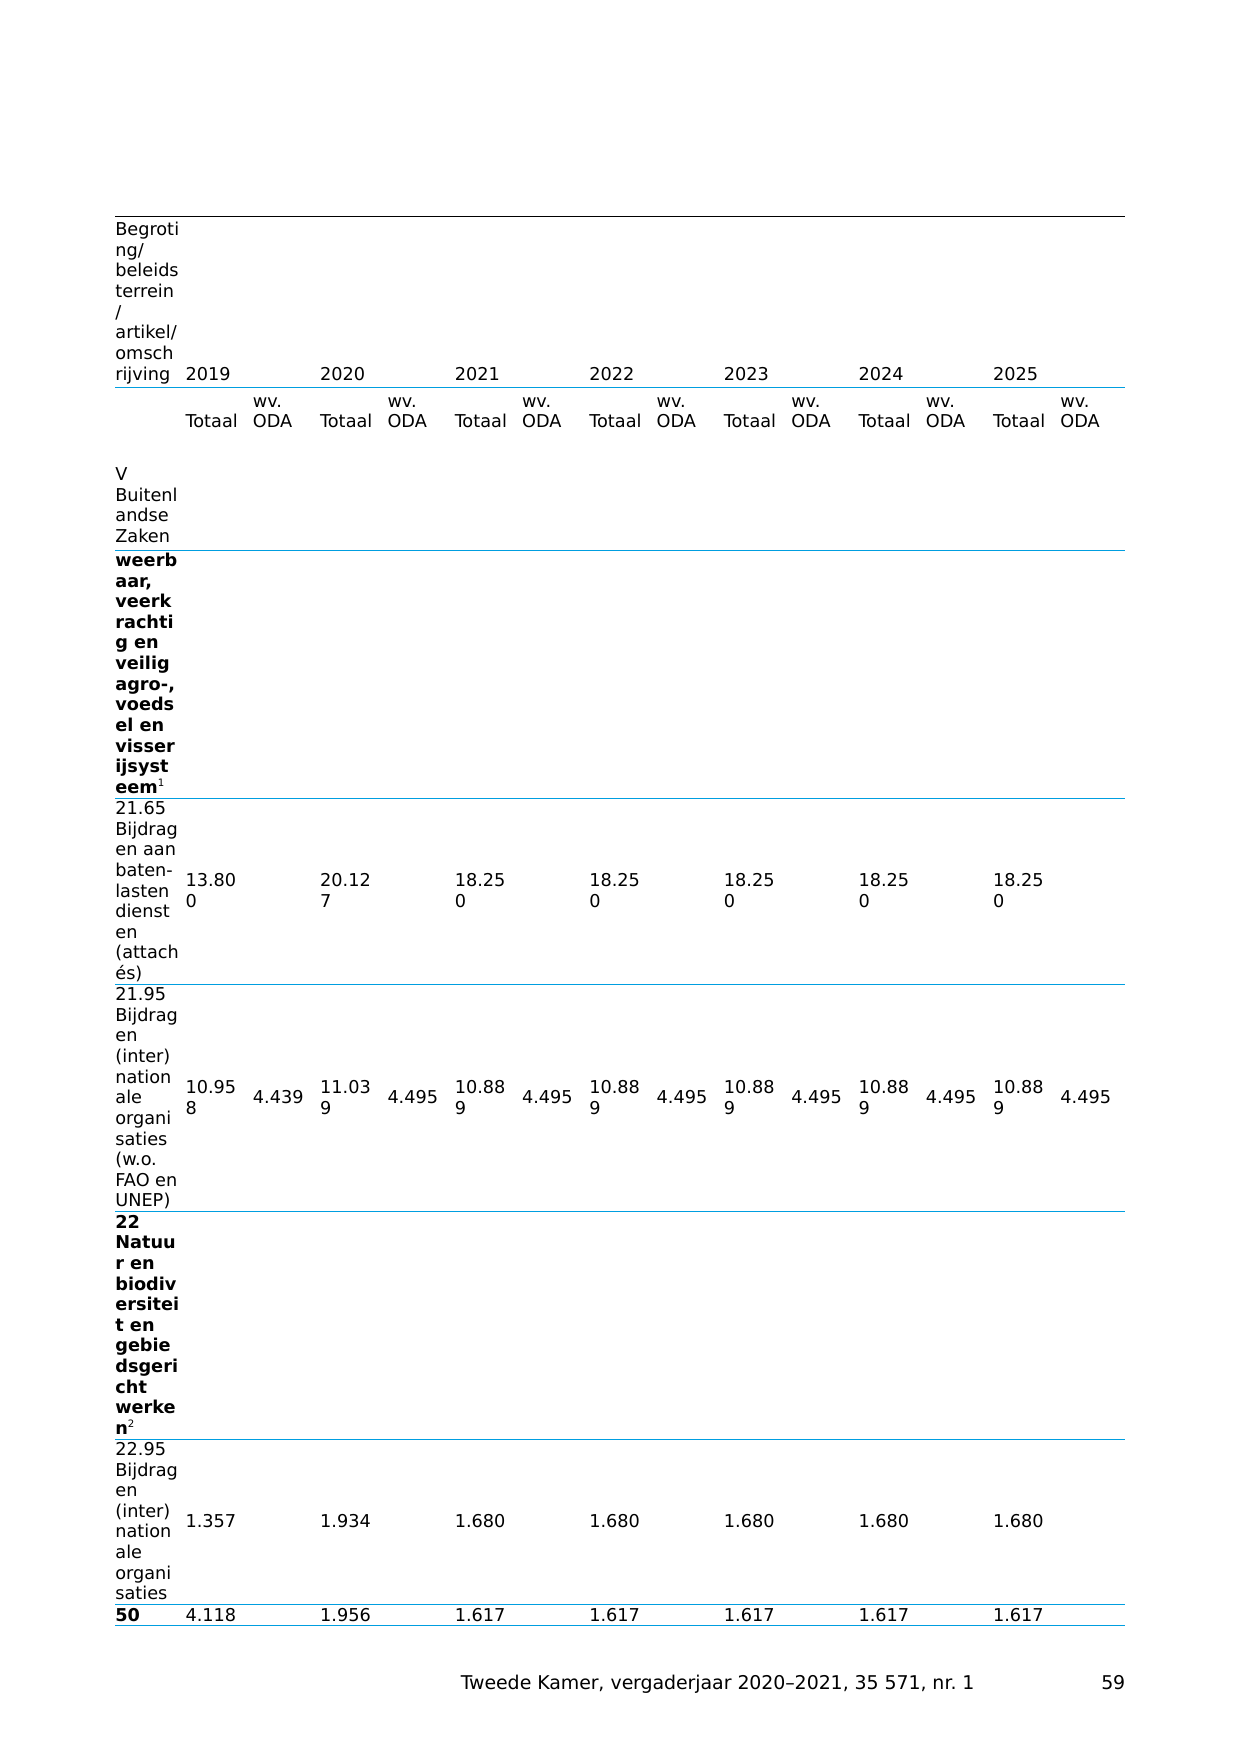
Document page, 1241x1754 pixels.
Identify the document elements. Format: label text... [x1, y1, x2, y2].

table_cell wv. ODA [788, 388, 855, 435]
table_cell 4.495 [519, 985, 586, 1211]
table_cell [788, 435, 855, 461]
table_header Tabel 11 De HGIS horizontaal: meerjarencijfers per begrotingsartikel [115, 191, 1125, 216]
table_cell [1057, 799, 1125, 984]
table_cell [788, 799, 855, 984]
table_cell [384, 435, 452, 461]
table_cell 1.357 [183, 1440, 250, 1604]
table_cell [452, 461, 519, 549]
table_cell 1.617 [990, 1605, 1057, 1625]
table_cell 4.495 [384, 985, 452, 1211]
table_cell [1057, 1440, 1125, 1604]
table_cell [183, 435, 250, 461]
table_cell [519, 1605, 586, 1625]
table_cell Totaal [990, 388, 1057, 435]
table_cell [990, 551, 1057, 797]
table_cell 4.495 [788, 985, 855, 1211]
table_cell [1057, 551, 1125, 797]
table_cell 2020 [317, 217, 452, 387]
table_cell [519, 1212, 586, 1438]
table_cell wv. ODA [519, 388, 586, 435]
table_cell [586, 551, 653, 797]
table_cell wv. ODA [250, 388, 317, 435]
table_cell [250, 799, 317, 984]
table_cell wv. ODA [1057, 388, 1125, 435]
table_cell [855, 551, 923, 797]
table_cell [250, 435, 317, 461]
table_cell [654, 461, 721, 549]
table_cell [654, 1212, 721, 1438]
table_cell 10.958 [183, 985, 250, 1211]
table_cell [250, 551, 317, 797]
table_cell [317, 551, 384, 797]
table_cell 20.127 [317, 799, 384, 984]
table_cell [923, 1440, 990, 1604]
table_cell [384, 1440, 452, 1604]
table_cell 4.495 [654, 985, 721, 1211]
table_cell [250, 1605, 317, 1625]
table_cell [250, 1212, 317, 1438]
table_cell wv. ODA [654, 388, 721, 435]
table_cell 1.617 [721, 1605, 788, 1625]
table_cell 22.95 Bijdragen (inter)nationale organisaties [115, 1440, 182, 1604]
table_cell 21.65 Bijdragen aan baten-lastendiensten (attachés) [115, 799, 182, 984]
table_cell [452, 1212, 519, 1438]
table_cell 18.250 [855, 799, 923, 984]
table_cell [654, 551, 721, 797]
table_cell [654, 435, 721, 461]
table_cell [250, 1440, 317, 1604]
table_cell [923, 435, 990, 461]
table_cell [317, 461, 384, 549]
table_cell 11.039 [317, 985, 384, 1211]
table_cell Totaal [855, 388, 923, 435]
table_cell V Buitenlandse Zaken [115, 461, 182, 549]
table_cell 18.250 [586, 799, 653, 984]
table_cell [519, 461, 586, 549]
table_cell 1.934 [317, 1440, 384, 1604]
table_cell [519, 1440, 586, 1604]
table_cell [115, 388, 182, 435]
table_cell [1057, 435, 1125, 461]
table_cell weerbaar, veerkrachtig en veilig agro-, voedsel en visserijsysteem1 [115, 551, 182, 797]
table_cell [183, 551, 250, 797]
table_cell [183, 461, 250, 549]
table_cell 10.889 [855, 985, 923, 1211]
table_cell [788, 1440, 855, 1604]
table_cell 2019 [183, 217, 317, 387]
table_cell 1.680 [586, 1440, 653, 1604]
table_cell 1.617 [855, 1605, 923, 1625]
table_cell 2023 [721, 217, 855, 387]
table_cell [721, 551, 788, 797]
table_cell [317, 435, 384, 461]
table_cell Totaal [183, 388, 250, 435]
table_cell 4.495 [1057, 985, 1125, 1211]
table_cell [1057, 1212, 1125, 1438]
table_cell 50 [115, 1605, 182, 1625]
table_cell 13.800 [183, 799, 250, 984]
table_cell [923, 461, 990, 549]
table_cell [384, 1212, 452, 1438]
table_cell 1.617 [452, 1605, 519, 1625]
table_cell Begroting/beleidsterrein/artikel/omschrijving [115, 217, 182, 387]
table_cell wv. ODA [923, 388, 990, 435]
table_cell [855, 1212, 923, 1438]
table_cell [384, 551, 452, 797]
table_cell 22 Natuur en biodiversiteit en gebiedsgericht werken2 [115, 1212, 182, 1438]
table_cell [183, 1212, 250, 1438]
table_cell 10.889 [452, 985, 519, 1211]
table_cell 4.118 [183, 1605, 250, 1625]
table_cell 1.680 [990, 1440, 1057, 1604]
table_cell [586, 461, 653, 549]
table_cell [519, 551, 586, 797]
table_cell [855, 461, 923, 549]
table_cell 2024 [855, 217, 990, 387]
table_cell [923, 799, 990, 984]
table_cell [923, 1605, 990, 1625]
table_cell Totaal [586, 388, 653, 435]
table_cell [990, 461, 1057, 549]
table_cell [990, 435, 1057, 461]
table_cell Totaal [452, 388, 519, 435]
table_cell [250, 461, 317, 549]
table_cell [586, 435, 653, 461]
table_cell 18.250 [721, 799, 788, 984]
table_cell [788, 1212, 855, 1438]
table_cell 10.889 [721, 985, 788, 1211]
table_cell [923, 1212, 990, 1438]
table_cell 2022 [586, 217, 721, 387]
table_cell 10.889 [586, 985, 653, 1211]
table_cell 1.617 [586, 1605, 653, 1625]
table_cell [519, 799, 586, 984]
table_cell [1057, 1605, 1125, 1625]
table_cell 2025 [990, 217, 1125, 387]
table_cell 18.250 [452, 799, 519, 984]
table_cell [923, 551, 990, 797]
table_cell 4.495 [923, 985, 990, 1211]
table_cell [1057, 461, 1125, 549]
table_cell [721, 461, 788, 549]
table_cell [721, 1212, 788, 1438]
table_cell 2021 [452, 217, 586, 387]
table_cell 1.956 [317, 1605, 384, 1625]
table_cell [317, 1212, 384, 1438]
table_cell [452, 435, 519, 461]
table_cell [519, 435, 586, 461]
table_cell [855, 435, 923, 461]
table_cell [452, 551, 519, 797]
table_cell 18.250 [990, 799, 1057, 984]
table_cell [990, 1212, 1057, 1438]
table_cell [586, 1212, 653, 1438]
table_cell [115, 435, 182, 461]
table_cell [384, 461, 452, 549]
table_cell [654, 1605, 721, 1625]
table_cell 21.95 Bijdragen (inter)nationale organisaties (w.o. FAO en UNEP) [115, 985, 182, 1211]
table_cell Totaal [721, 388, 788, 435]
table_cell [788, 551, 855, 797]
table_cell 1.680 [721, 1440, 788, 1604]
table_cell 1.680 [855, 1440, 923, 1604]
table_cell [721, 435, 788, 461]
table_cell [654, 1440, 721, 1604]
table_cell 1.680 [452, 1440, 519, 1604]
table_cell [788, 1605, 855, 1625]
table_cell [384, 799, 452, 984]
table_cell Totaal [317, 388, 384, 435]
table_cell 10.889 [990, 985, 1057, 1211]
table_cell [654, 799, 721, 984]
table_cell wv. ODA [384, 388, 452, 435]
table_cell [788, 461, 855, 549]
table_cell 4.439 [250, 985, 317, 1211]
table_cell [384, 1605, 452, 1625]
